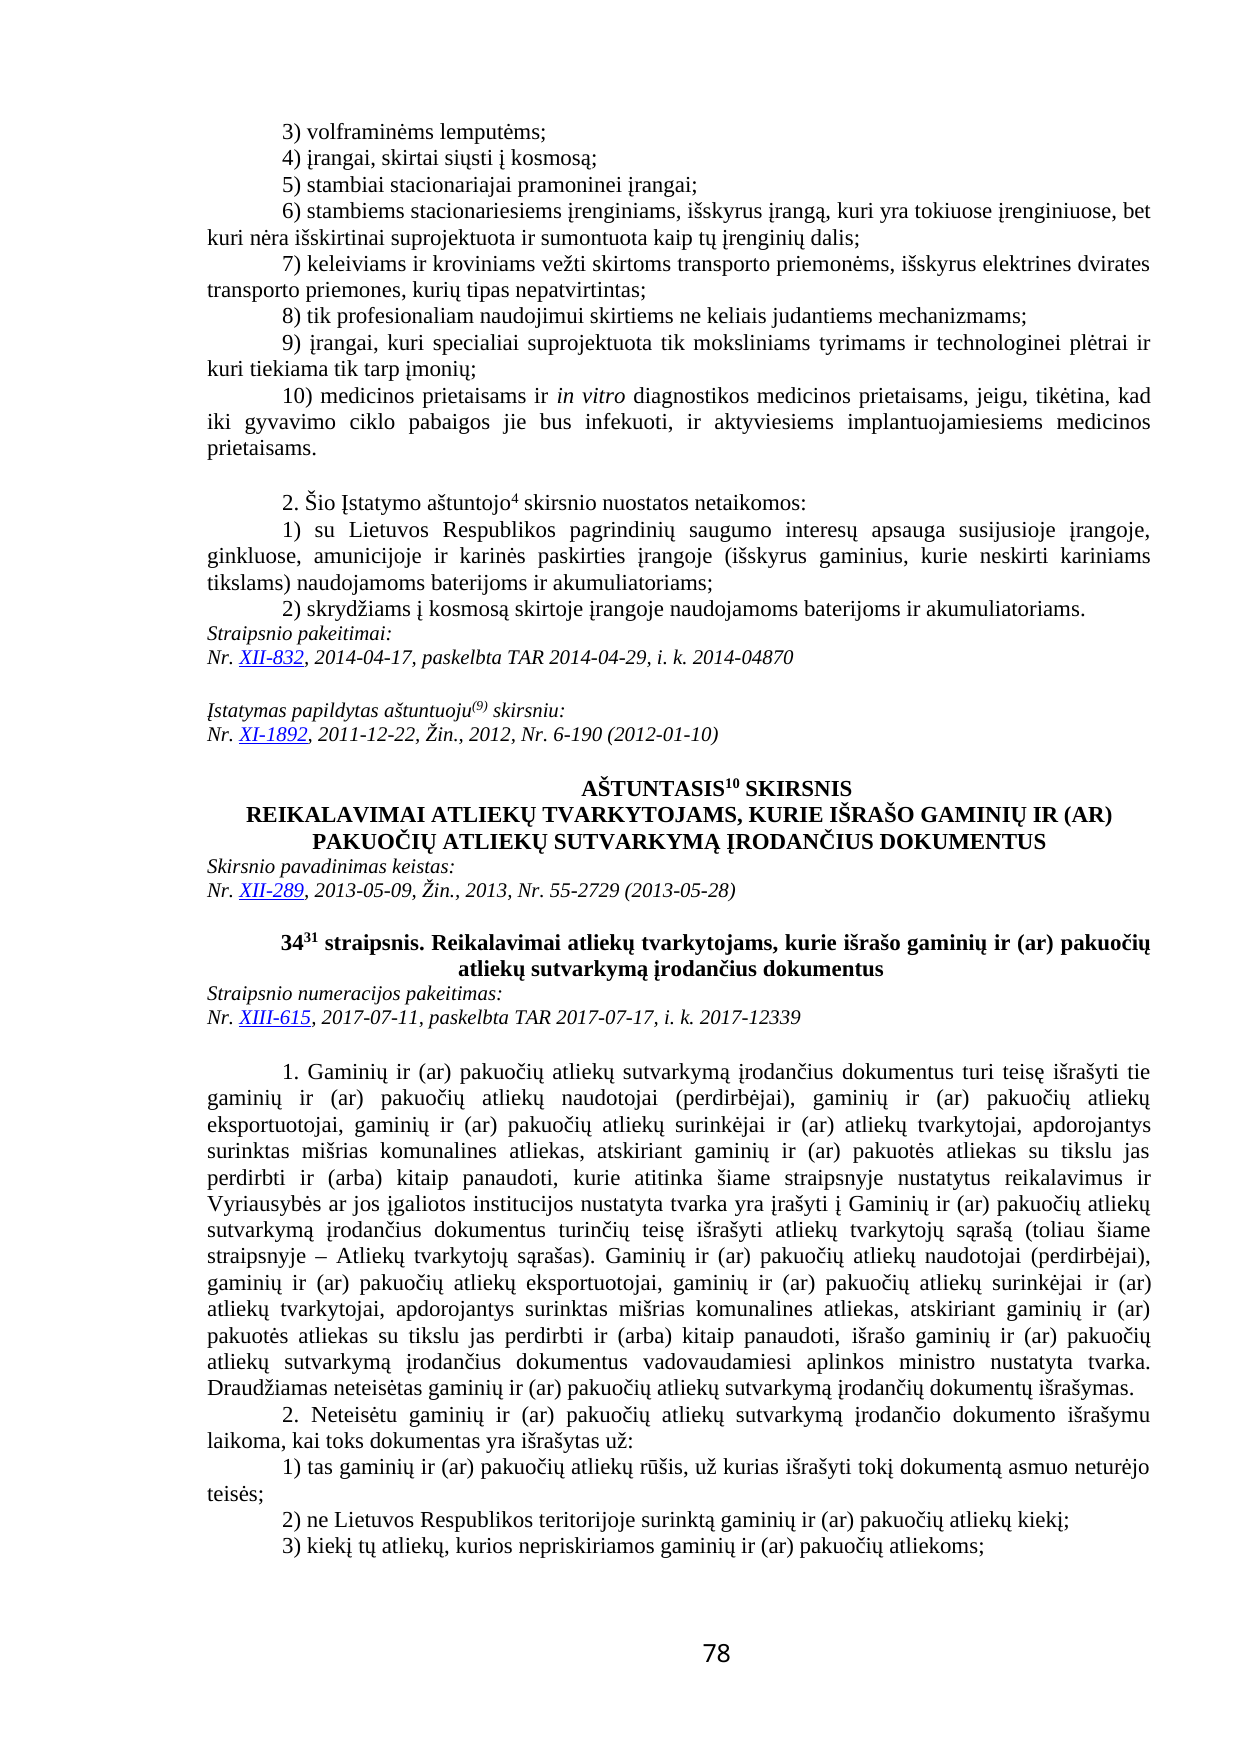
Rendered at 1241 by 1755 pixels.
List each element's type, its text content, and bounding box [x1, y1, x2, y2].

text 2) ne Lietuvos Respublikos teritorijoje surinktą gaminių ir (ar) pakuočių atliekų kiekį; [207, 1506, 1152, 1532]
text AŠTUNTASIS10 SKIRSNIS [207, 775, 1152, 801]
text 3) kiekį tų atliekų, kurios nepriskiriamos gaminių ir (ar) pakuočių atliekoms; [207, 1532, 1152, 1559]
text 2) skrydžiams į kosmosą skirtoje įrangoje naudojamoms baterijoms ir akumuliatoriams. [207, 595, 1152, 621]
text 3431 straipsnis. Reikalavimai atliekų tvarkytojams, kurie išrašo gaminių ir (ar) pakuočių atliekų sutvarkymą įrodančius dokumentus [281, 928, 1152, 981]
text Nr. XII-289, 2013-05-09, Žin., 2013, Nr. 55-2729 (2013-05-28) [207, 878, 1152, 902]
text 10) medicinos prietaisams ir in vitro diagnostikos medicinos prietaisams, jeigu, tikėtina, kad iki gyvavimo ciklo pabaigos jie bus infekuoti, ir aktyviesiems implantuojamiesiems medicinos prietaisams. [207, 382, 1152, 461]
text Skirsnio pavadinimas keistas: [207, 854, 1152, 878]
text 4) įrangai, skirtai siųsti į kosmosą; [207, 144, 1152, 171]
text REIKALAVIMAI ATLIEKŲ TVARKYTOJAMS, KURIE IŠRAŠO GAMINIŲ IR (AR) PAKUOČIŲ ATLIEKŲ SUTVARKYMĄ ĮRODANČIUS DOKUMENTUS [207, 801, 1152, 854]
text Straipsnio numeracijos pakeitimas: [207, 981, 1152, 1005]
text Straipsnio pakeitimai: [207, 621, 1152, 645]
text 8) tik profesionaliam naudojimui skirtiems ne keliais judantiems mechanizmams; [207, 303, 1152, 329]
text 9) įrangai, kuri specialiai suprojektuota tik moksliniams tyrimams ir technologinei plėtrai ir kuri tiekiama tik tarp įmonių; [207, 329, 1152, 382]
text Nr. XI-1892, 2011-12-22, Žin., 2012, Nr. 6-190 (2012-01-10) [207, 722, 1152, 746]
text 7) keleiviams ir kroviniams vežti skirtoms transporto priemonėms, išskyrus elektrines dvirates transporto priemones, kurių tipas nepatvirtintas; [207, 250, 1152, 303]
text Nr. XIII-615, 2017-07-11, paskelbta TAR 2017-07-17, i. k. 2017-12339 [207, 1005, 1152, 1029]
text 2. Neteisėtu gaminių ir (ar) pakuočių atliekų sutvarkymą įrodančio dokumento išrašymu laikoma, kai toks dokumentas yra išrašytas už: [207, 1401, 1152, 1453]
text Įstatymas papildytas aštuntuoju(9) skirsniu: [207, 698, 1152, 722]
text 3) volframinėms lemputėms; [207, 118, 1152, 144]
text 6) stambiems stacionariesiems įrenginiams, išskyrus įrangą, kuri yra tokiuose įrenginiuose, bet kuri nėra išskirtinai suprojektuota ir sumontuota kaip tų įrenginių dalis; [207, 197, 1152, 250]
text 2. Šio Įstatymo aštuntojo4 skirsnio nuostatos netaikomos: [207, 489, 1152, 516]
text 5) stambiai stacionariajai pramoninei įrangai; [207, 171, 1152, 197]
text 1. Gaminių ir (ar) pakuočių atliekų sutvarkymą įrodančius dokumentus turi teisę išrašyti tie gaminių ir (ar) pakuočių atliekų naudotojai (perdirbėjai), gaminių ir (ar) pakuočių atliekų eksportuotojai, gaminių ir (ar) pakuočių atliekų surinkėjai ir (ar) atliekų tvarkytojai, apdorojantys surinktas mišrias komunalines atliekas, atskiriant gaminių ir (ar) pakuotės atliekas su tikslu jas perdirbti ir (arba) kitaip panaudoti, kurie atitinka šiame straipsnyje nustatytus reikalavimus ir Vyriausybės ar jos įgaliotos institucijos nustatyta tvarka yra įrašyti į Gaminių ir (ar) pakuočių atliekų sutvarkymą įrodančius dokumentus turinčių teisę išrašyti atliekų tvarkytojų sąrašą (toliau šiame straipsnyje – Atliekų tvarkytojų sąrašas). Gaminių ir (ar) pakuočių atliekų naudotojai (perdirbėjai), gaminių ir (ar) pakuočių atliekų eksportuotojai, gaminių ir (ar) pakuočių atliekų surinkėjai ir (ar) atliekų tvarkytojai, apdorojantys surinktas mišrias komunalines atliekas, atskiriant gaminių ir (ar) pakuotės atliekas su tikslu jas perdirbti ir (arba) kitaip panaudoti, išrašo gaminių ir (ar) pakuočių atliekų sutvarkymą įrodančius dokumentus vadovaudamiesi aplinkos ministro nustatyta tvarka. Draudžiamas neteisėtas gaminių ir (ar) pakuočių atliekų sutvarkymą įrodančių dokumentų išrašymas. [207, 1058, 1152, 1401]
text 1) tas gaminių ir (ar) pakuočių atliekų rūšis, už kurias išrašyti tokį dokumentą asmuo neturėjo teisės; [207, 1453, 1152, 1506]
text Nr. XII-832, 2014-04-17, paskelbta TAR 2014-04-29, i. k. 2014-04870 [207, 645, 1152, 669]
text 1) su Lietuvos Respublikos pagrindinių saugumo interesų apsauga susijusioje įrangoje, ginkluose, amunicijoje ir karinės paskirties įrangoje (išskyrus gaminius, kurie neskirti kariniams tikslams) naudojamoms baterijoms ir akumuliatoriams; [207, 516, 1152, 595]
